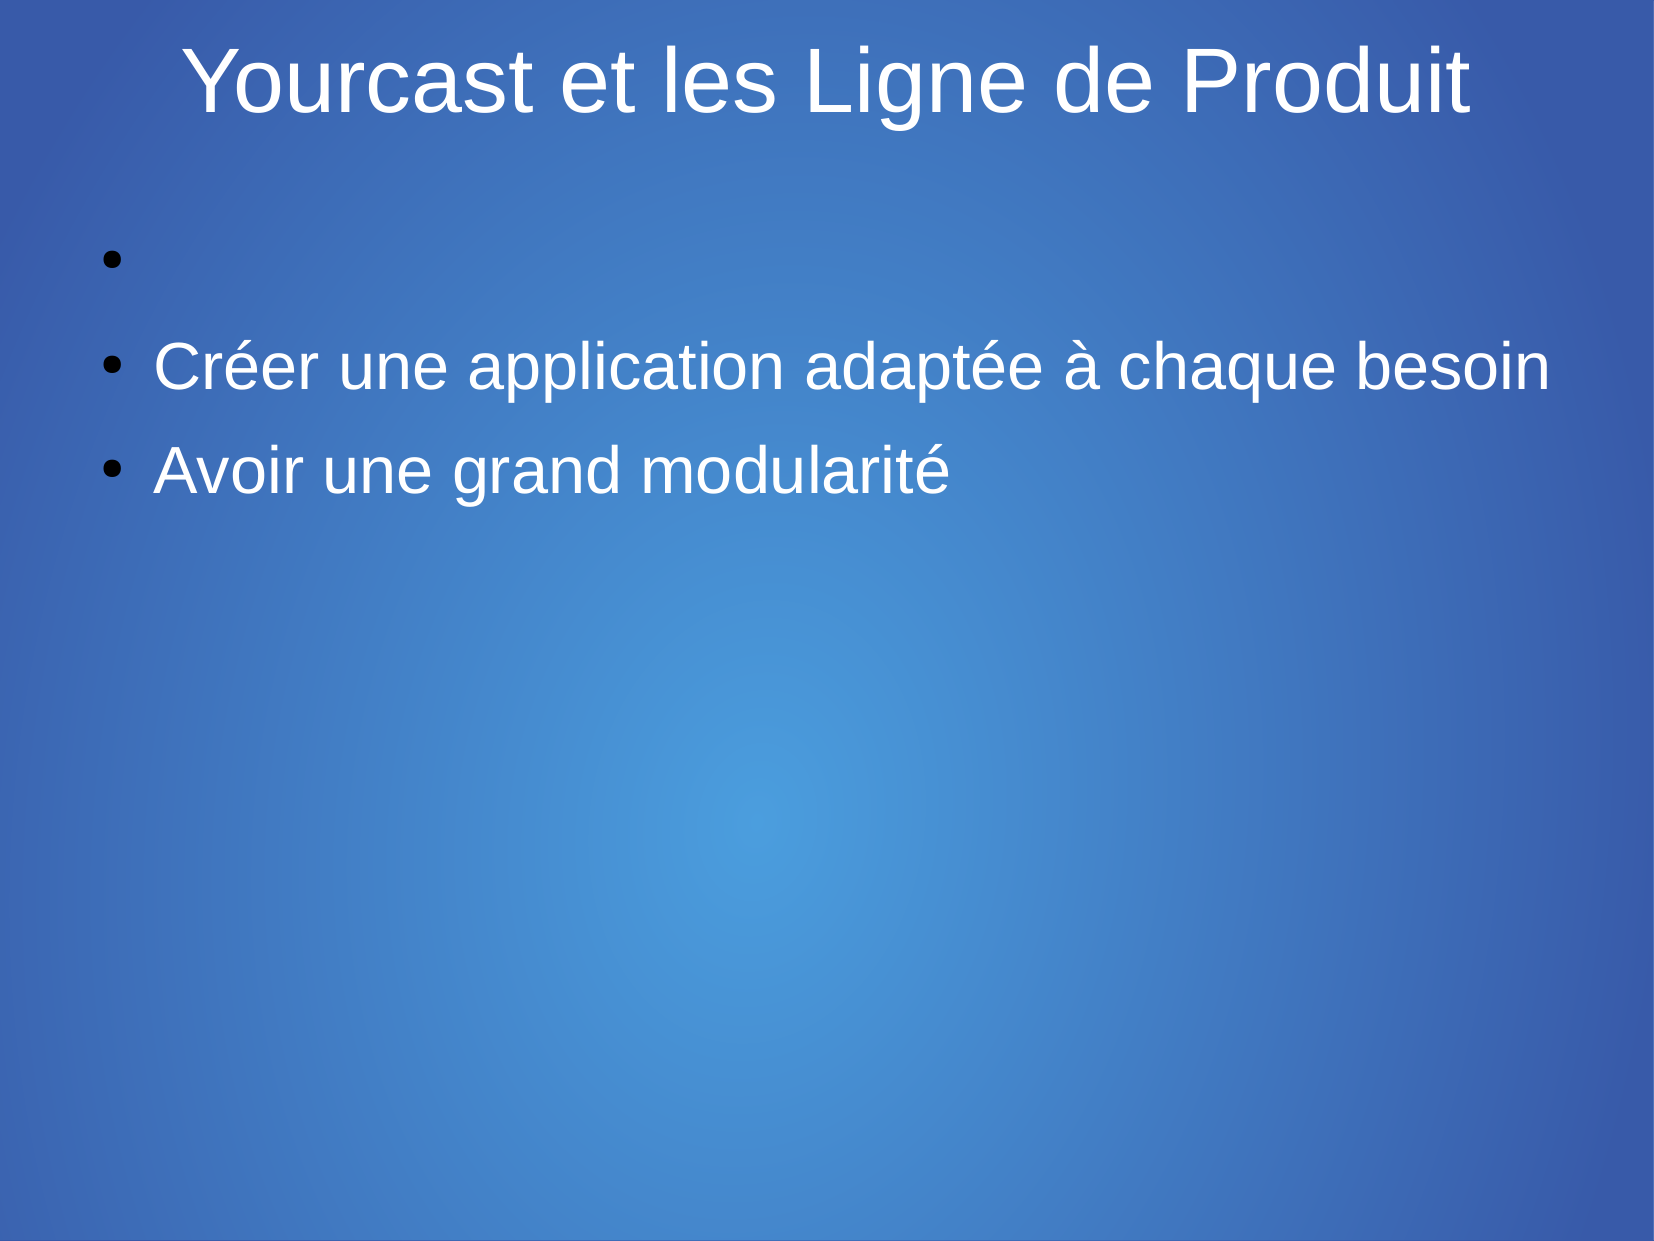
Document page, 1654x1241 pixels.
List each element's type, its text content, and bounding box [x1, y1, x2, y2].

list Créer une application adaptée à chaque besoin Avoir une grand modularité [82, 224, 1571, 1043]
title Yourcast et les Ligne de Produit [82, 25, 1571, 136]
picture [0, 0, 1654, 1241]
